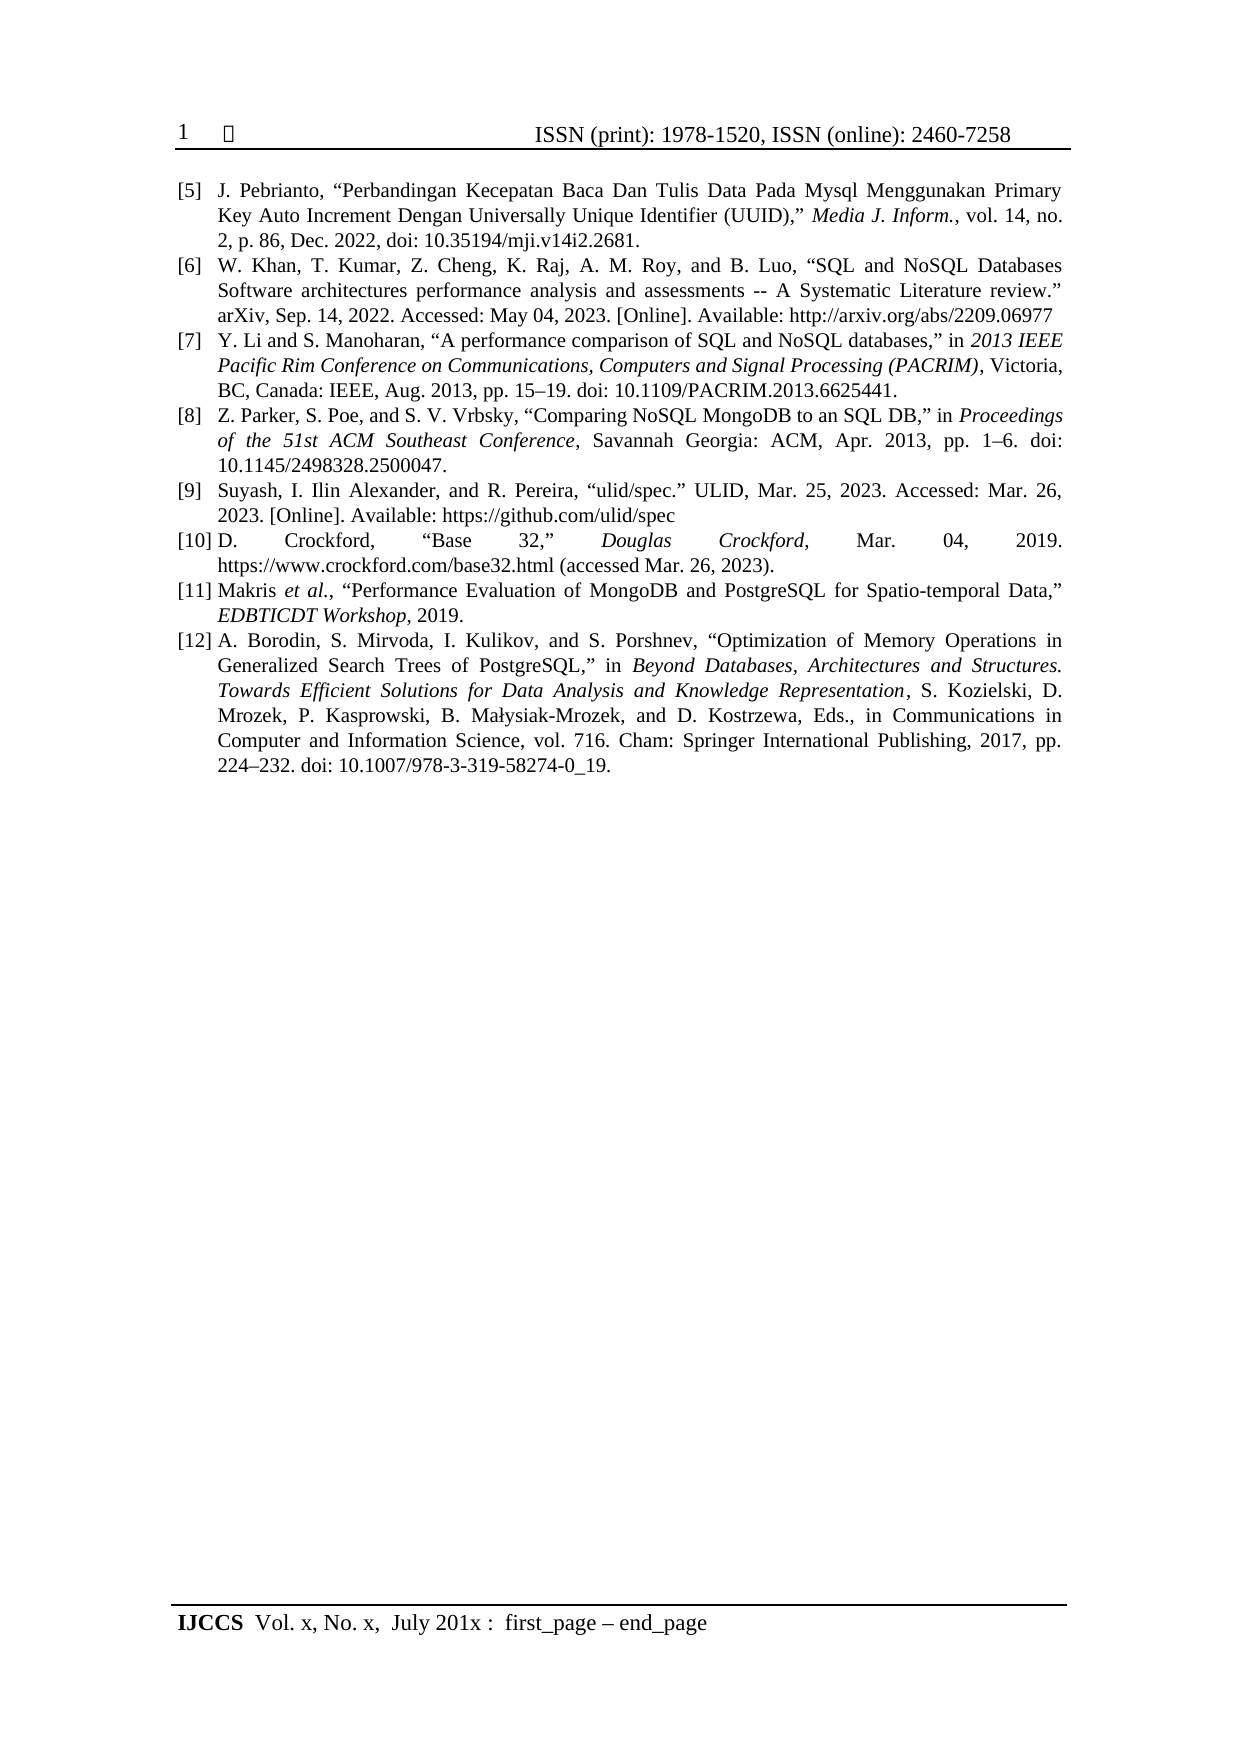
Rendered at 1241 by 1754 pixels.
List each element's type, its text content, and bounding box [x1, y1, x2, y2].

text [5] J. Pebrianto, “Perbandingan Kecepatan Baca Dan Tulis Data Pada Mysql Menggunakan Primary Key Auto Increment Dengan Universally Unique Identifier (UUID),” Media J. Inform., vol. 14, no. 2, p. 86, Dec. 2022, doi: 10.35194/mji.v14i2.2681. [177, 177, 1063, 252]
text [7] Y. Li and S. Manoharan, “A performance comparison of SQL and NoSQL databases,” in 2013 IEEE Pacific Rim Conference on Communications, Computers and Signal Processing (PACRIM), Victoria, BC, Canada: IEEE, Aug. 2013, pp. 15–19. doi: 10.1109/PACRIM.2013.6625441. [177, 327, 1063, 402]
text [9] Suyash, I. Ilin Alexander, and R. Pereira, “ulid/spec.” ULID, Mar. 25, 2023. Accessed: Mar. 26, 2023. [Online]. Available: https://github.com/ulid/spec [177, 477, 1063, 527]
text [8] Z. Parker, S. Poe, and S. V. Vrbsky, “Comparing NoSQL MongoDB to an SQL DB,” in Proceedings of the 51st ACM Southeast Conference, Savannah Georgia: ACM, Apr. 2013, pp. 1–6. doi: 10.1145/2498328.2500047. [177, 402, 1063, 477]
text [6] W. Khan, T. Kumar, Z. Cheng, K. Raj, A. M. Roy, and B. Luo, “SQL and NoSQL Databases Software architectures performance analysis and assessments -- A Systematic Literature review.” arXiv, Sep. 14, 2022. Accessed: May 04, 2023. [Online]. Available: http://arxiv.org/abs/2209.06977 [177, 252, 1063, 327]
text [11] Makris et al., “Performance Evaluation of MongoDB and PostgreSQL for Spatio-temporal Data,” EDBTICDT Workshop, 2019. [177, 577, 1063, 627]
text [12] A. Borodin, S. Mirvoda, I. Kulikov, and S. Porshnev, “Optimization of Memory Operations in Generalized Search Trees of PostgreSQL,” in Beyond Databases, Architectures and Structures. Towards Efficient Solutions for Data Analysis and Knowledge Representation, S. Kozielski, D. Mrozek, P. Kasprowski, B. Małysiak-Mrozek, and D. Kostrzewa, Eds., in Communications in Computer and Information Science, vol. 716. Cham: Springer International Publishing, 2017, pp. 224–232. doi: 10.1007/978-3-319-58274-0_19. [177, 627, 1063, 777]
text [10] D. Crockford, “Base 32,” Douglas Crockford, Mar. 04, 2019. https://www.crockford.com/base32.html (accessed Mar. 26, 2023). [177, 527, 1063, 577]
